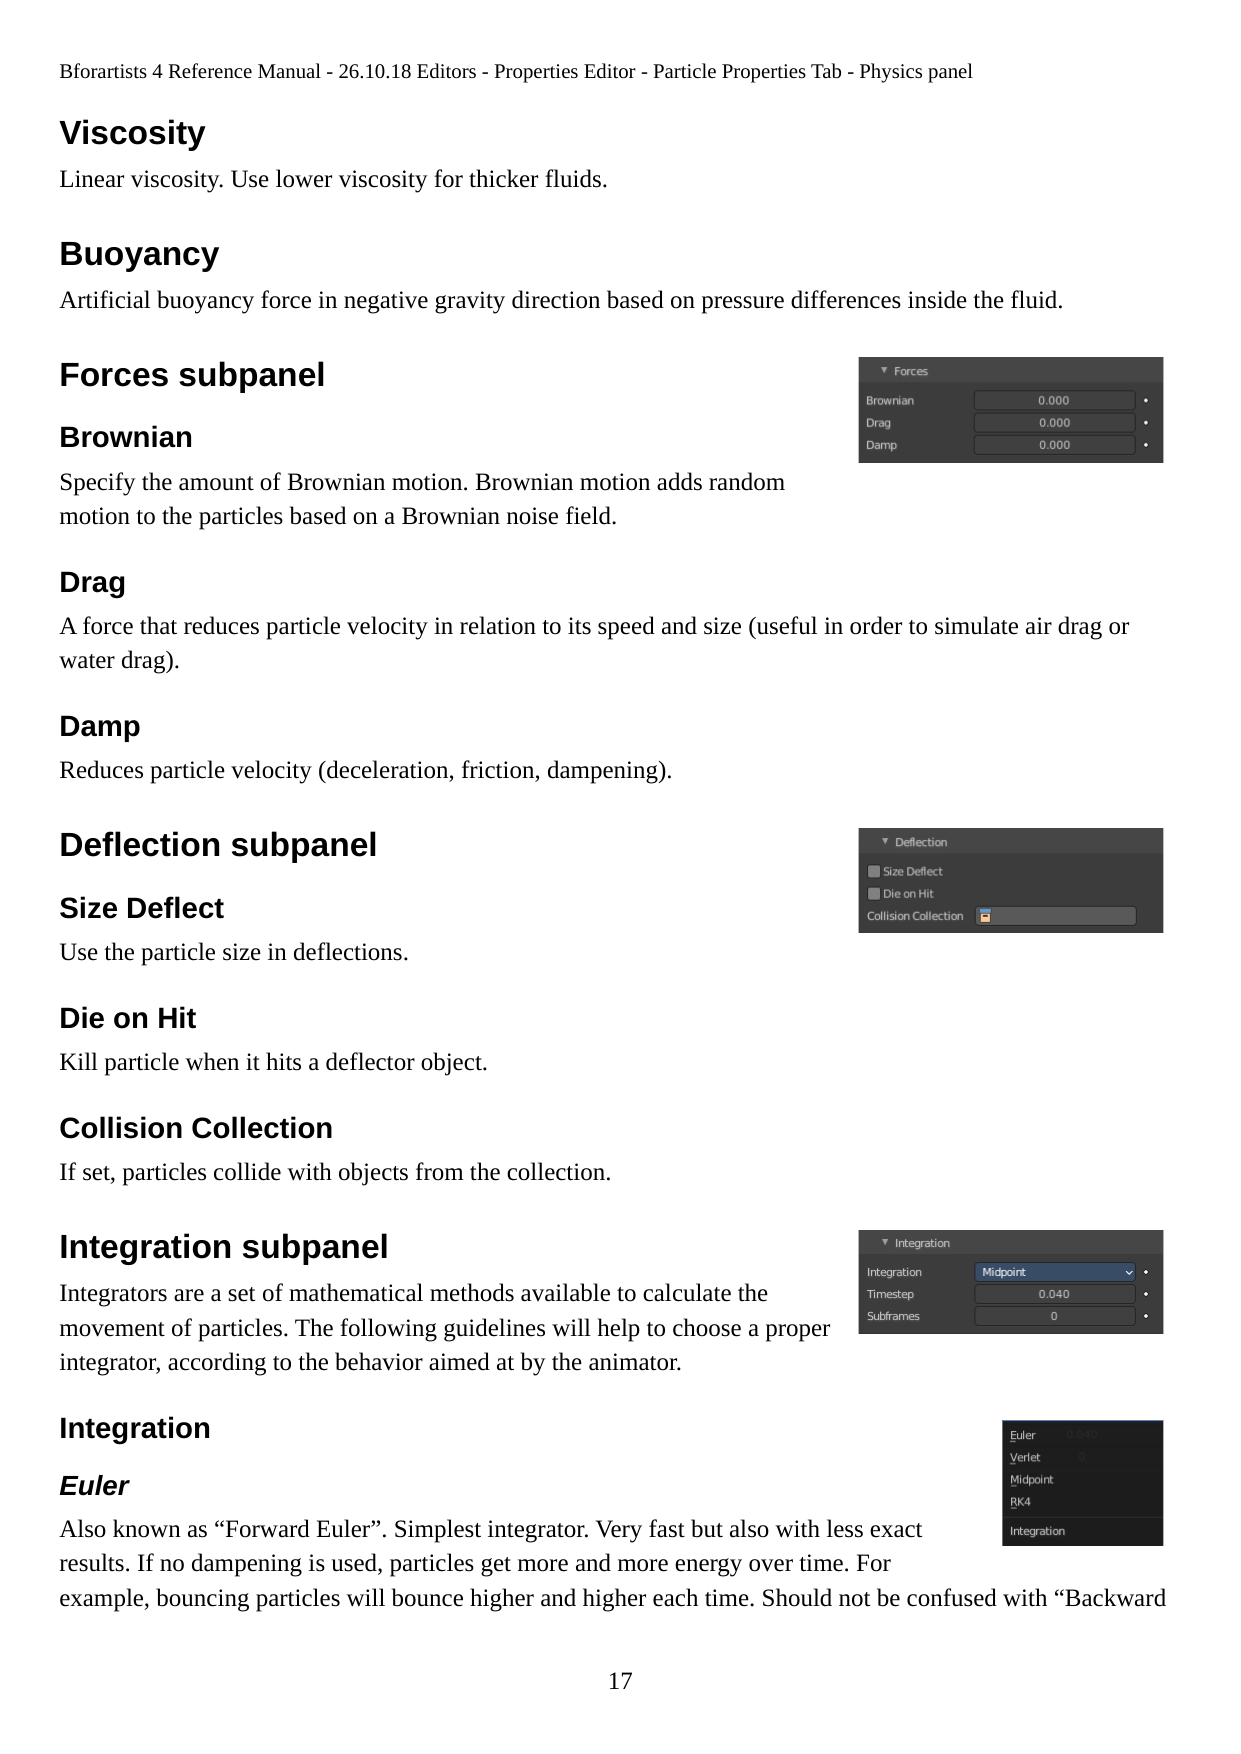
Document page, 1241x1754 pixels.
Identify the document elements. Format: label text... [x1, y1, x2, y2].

text A force that reduces particle velocity in relation to its speed and size (useful in order to simulate air drag or water drag). [59, 611, 1181, 674]
subtitle Brownian [59, 420, 858, 454]
subtitle Die on Hit [59, 1001, 1181, 1035]
subtitle Collision Collection [59, 1111, 1181, 1144]
subtitle Euler [59, 1469, 1002, 1501]
picture [858, 1230, 1164, 1334]
subtitle Drag [59, 565, 1181, 598]
picture [858, 828, 1164, 933]
subtitle [1164, 891, 1181, 925]
subtitle Integration [59, 1411, 1181, 1444]
picture [1002, 1420, 1164, 1546]
text Artificial buoyancy force in negative gravity direction based on pressure differences inside the fluid. [59, 285, 1181, 313]
text Also known as “Forward Euler”. Simplest integrator. Very fast but also with less exact results. If no dampening is used, particles get more and more energy over time. For example, bouncing particles will bounce higher and higher each time. Should not be confused with “Backward [59, 1514, 1181, 1612]
subtitle Viscosity [59, 113, 1181, 151]
subtitle Buoyancy [59, 234, 1181, 272]
subtitle [1164, 1469, 1181, 1501]
text Kill particle when it hits a deflector object. [59, 1047, 1181, 1076]
picture [858, 357, 1164, 463]
text Use the particle size in deflections. [59, 937, 1181, 966]
text Linear viscosity. Use lower viscosity for thicker fluids. [59, 164, 1181, 192]
subtitle Deflection subpanel [59, 825, 1181, 864]
subtitle Size Deflect [59, 891, 858, 925]
subtitle Forces subpanel [59, 355, 1181, 393]
subtitle Integration subpanel [59, 1227, 1181, 1266]
text If set, particles collide with objects from the collection. [59, 1157, 1181, 1186]
text Integrators are a set of mathematical methods available to calculate the movement of particles. The following guidelines will help to choose a proper integrator, according to the behavior aimed at by the animator. [59, 1278, 1181, 1376]
subtitle Damp [59, 709, 1181, 743]
text Reduces particle velocity (deceleration, friction, dampening). [59, 755, 1181, 784]
subtitle [1164, 420, 1181, 454]
text Specify the amount of Brownian motion. Brownian motion adds random motion to the particles based on a Brownian noise field. [59, 467, 1181, 530]
